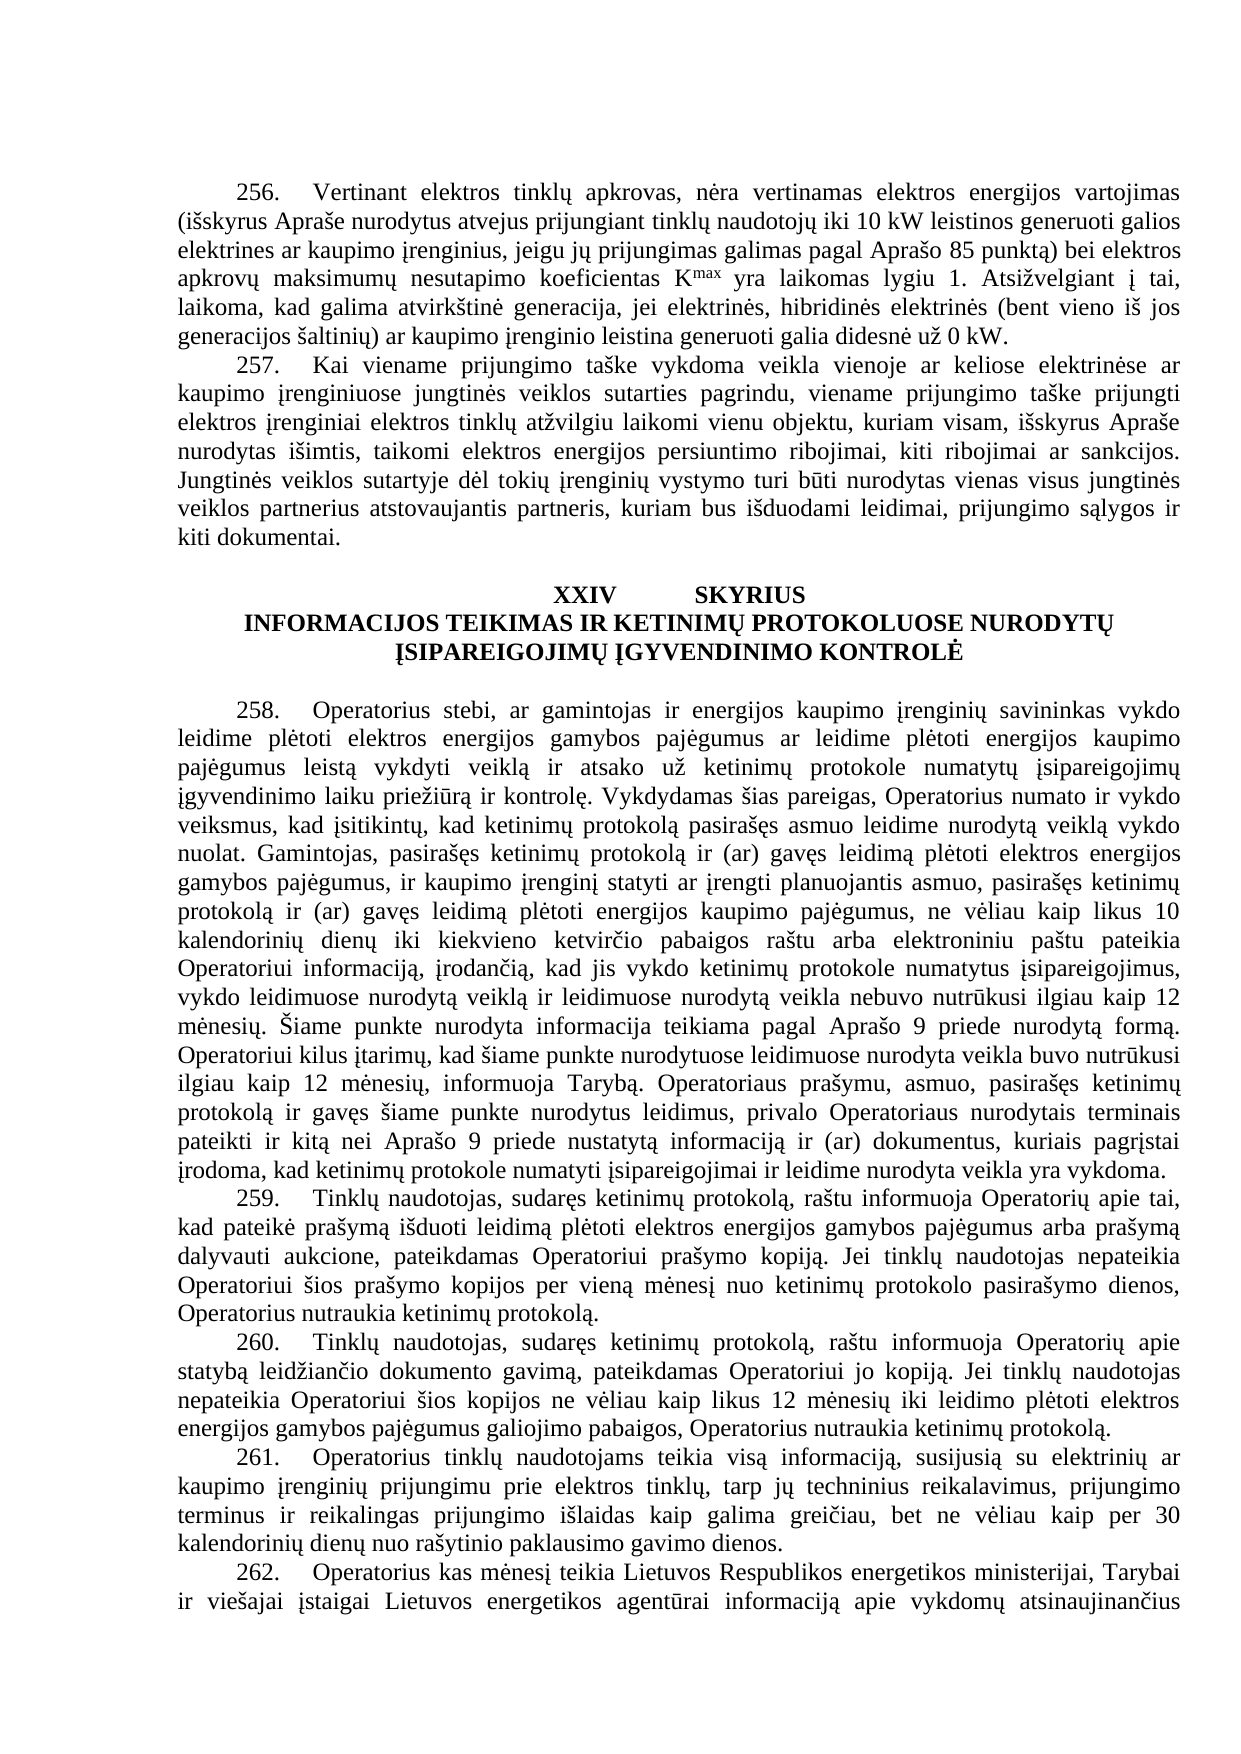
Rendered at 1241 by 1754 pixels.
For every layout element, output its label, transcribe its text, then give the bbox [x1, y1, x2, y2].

text 257. Kai viename prijungimo taške vykdoma veikla vienoje ar keliose elektrinėse ar kaupimo įrenginiuose jungtinės veiklos sutarties pagrindu, viename prijungimo taške prijungti elektros įrenginiai elektros tinklų atžvilgiu laikomi vienu objektu, kuriam visam, išskyrus Apraše nurodytas išimtis, taikomi elektros energijos persiuntimo ribojimai, kiti ribojimai ar sankcijos. Jungtinės veiklos sutartyje dėl tokių įrenginių vystymo turi būti nurodytas vienas visus jungtinės veiklos partnerius atstovaujantis partneris, kuriam bus išduodami leidimai, prijungimo sąlygos ir kiti dokumentai. [177, 350, 1181, 551]
text 259. Tinklų naudotojas, sudaręs ketinimų protokolą, raštu informuoja Operatorių apie tai, kad pateikė prašymą išduoti leidimą plėtoti elektros energijos gamybos pajėgumus arba prašymą dalyvauti aukcione, pateikdamas Operatoriui prašymo kopiją. Jei tinklų naudotojas nepateikia Operatoriui šios prašymo kopijos per vieną mėnesį nuo ketinimų protokolo pasirašymo dienos, Operatorius nutraukia ketinimų protokolą. [177, 1183, 1181, 1327]
text 262. Operatorius kas mėnesį teikia Lietuvos Respublikos energetikos ministerijai, Tarybai ir viešajai įstaigai Lietuvos energetikos agentūrai informaciją apie vykdomų atsinaujinančius [177, 1557, 1181, 1615]
text 261. Operatorius tinklų naudotojams teikia visą informaciją, susijusią su elektrinių ar kaupimo įrenginių prijungimu prie elektros tinklų, tarp jų techninius reikalavimus, prijungimo terminus ir reikalingas prijungimo išlaidas kaip galima greičiau, bet ne vėliau kaip per 30 kalendorinių dienų nuo rašytinio paklausimo gavimo dienos. [177, 1442, 1181, 1557]
text XXIV SKYRIUS [177, 580, 1181, 608]
text 258. Operatorius stebi, ar gamintojas ir energijos kaupimo įrenginių savininkas vykdo leidime plėtoti elektros energijos gamybos pajėgumus ar leidime plėtoti energijos kaupimo pajėgumus leistą vykdyti veiklą ir atsako už ketinimų protokole numatytų įsipareigojimų įgyvendinimo laiku priežiūrą ir kontrolę. Vykdydamas šias pareigas, Operatorius numato ir vykdo veiksmus, kad įsitikintų, kad ketinimų protokolą pasirašęs asmuo leidime nurodytą veiklą vykdo nuolat. Gamintojas, pasirašęs ketinimų protokolą ir (ar) gavęs leidimą plėtoti elektros energijos gamybos pajėgumus, ir kaupimo įrenginį statyti ar įrengti planuojantis asmuo, pasirašęs ketinimų protokolą ir (ar) gavęs leidimą plėtoti energijos kaupimo pajėgumus, ne vėliau kaip likus 10 kalendorinių dienų iki kiekvieno ketvirčio pabaigos raštu arba elektroniniu paštu pateikia Operatoriui informaciją, įrodančią, kad jis vykdo ketinimų protokole numatytus įsipareigojimus, vykdo leidimuose nurodytą veiklą ir leidimuose nurodytą veikla nebuvo nutrūkusi ilgiau kaip 12 mėnesių. Šiame punkte nurodyta informacija teikiama pagal Aprašo 9 priede nurodytą formą. Operatoriui kilus įtarimų, kad šiame punkte nurodytuose leidimuose nurodyta veikla buvo nutrūkusi ilgiau kaip 12 mėnesių, informuoja Tarybą. Operatoriaus prašymu, asmuo, pasirašęs ketinimų protokolą ir gavęs šiame punkte nurodytus leidimus, privalo Operatoriaus nurodytais terminais pateikti ir kitą nei Aprašo 9 priede nustatytą informaciją ir (ar) dokumentus, kuriais pagrįstai įrodoma, kad ketinimų protokole numatyti įsipareigojimai ir leidime nurodyta veikla yra vykdoma. [177, 695, 1181, 1183]
text 260. Tinklų naudotojas, sudaręs ketinimų protokolą, raštu informuoja Operatorių apie statybą leidžiančio dokumento gavimą, pateikdamas Operatoriui jo kopiją. Jei tinklų naudotojas nepateikia Operatoriui šios kopijos ne vėliau kaip likus 12 mėnesių iki leidimo plėtoti elektros energijos gamybos pajėgumus galiojimo pabaigos, Operatorius nutraukia ketinimų protokolą. [177, 1327, 1181, 1442]
text INFORMACIJOS TEIKIMAS IR KETINIMŲ PROTOKOLUOSE NURODYTŲ ĮSIPAREIGOJIMŲ ĮGYVENDINIMO KONTROLĖ [177, 608, 1181, 666]
text 256. Vertinant elektros tinklų apkrovas, nėra vertinamas elektros energijos vartojimas (išskyrus Apraše nurodytus atvejus prijungiant tinklų naudotojų iki 10 kW leistinos generuoti galios elektrines ar kaupimo įrenginius, jeigu jų prijungimas galimas pagal Aprašo ‎85 punktą) bei elektros apkrovų maksimumų nesutapimo koeficientas Kmax yra laikomas lygiu 1. Atsižvelgiant į tai, laikoma, kad galima atvirkštinė generacija, jei elektrinės, hibridinės elektrinės (bent vieno iš jos generacijos šaltinių) ar kaupimo įrenginio leistina generuoti galia didesnė už 0 kW. [177, 177, 1181, 350]
